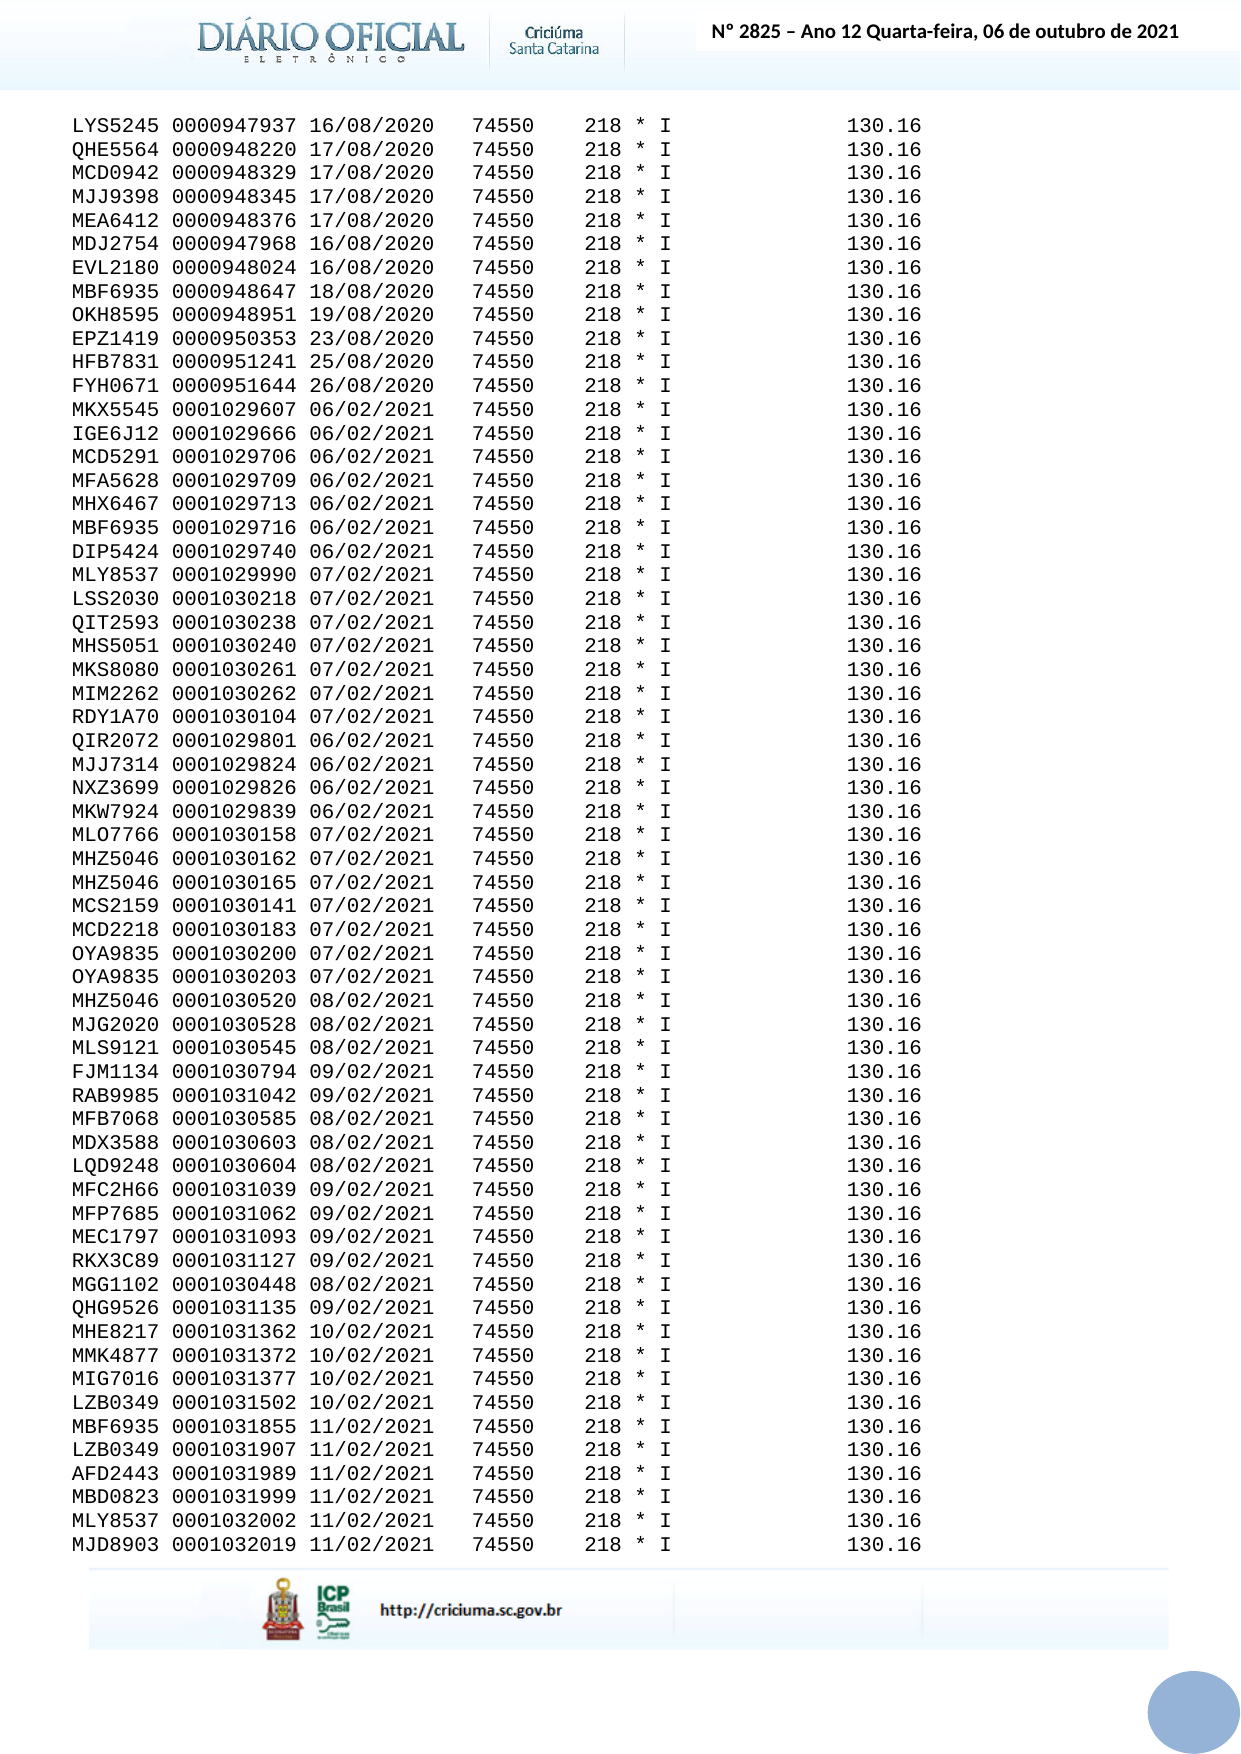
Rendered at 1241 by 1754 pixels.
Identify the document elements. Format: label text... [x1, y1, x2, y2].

text LSS2030 0001030218 07/02/2021 74550 218 * I 130.16 [59, 588, 1181, 612]
text DIP5424 0001029740 06/02/2021 74550 218 * I 130.16 [59, 541, 1181, 564]
text FJM1134 0001030794 09/02/2021 74550 218 * I 130.16 [59, 1061, 1181, 1084]
text OYA9835 0001030203 07/02/2021 74550 218 * I 130.16 [59, 966, 1181, 990]
text MJJ9398 0000948345 17/08/2020 74550 218 * I 130.16 [59, 186, 1181, 210]
text RKX3C89 0001031127 09/02/2021 74550 218 * I 130.16 [59, 1250, 1181, 1274]
text MFC2H66 0001031039 09/02/2021 74550 218 * I 130.16 [59, 1179, 1181, 1203]
text OYA9835 0001030200 07/02/2021 74550 218 * I 130.16 [59, 943, 1181, 966]
text MHX6467 0001029713 06/02/2021 74550 218 * I 130.16 [59, 493, 1181, 517]
text MLY8537 0001029990 07/02/2021 74550 218 * I 130.16 [59, 564, 1181, 588]
text MKX5545 0001029607 06/02/2021 74550 218 * I 130.16 [59, 399, 1181, 422]
text MLO7766 0001030158 07/02/2021 74550 218 * I 130.16 [59, 824, 1181, 848]
text MEC1797 0001031093 09/02/2021 74550 218 * I 130.16 [59, 1226, 1181, 1250]
text MFA5628 0001029709 06/02/2021 74550 218 * I 130.16 [59, 470, 1181, 493]
text QHE5564 0000948220 17/08/2020 74550 218 * I 130.16 [59, 139, 1181, 162]
text MDJ2754 0000947968 16/08/2020 74550 218 * I 130.16 [59, 233, 1181, 257]
text EPZ1419 0000950353 23/08/2020 74550 218 * I 130.16 [59, 328, 1181, 352]
text AFD2443 0001031989 11/02/2021 74550 218 * I 130.16 [59, 1463, 1181, 1487]
text MDX3588 0001030603 08/02/2021 74550 218 * I 130.16 [59, 1132, 1181, 1156]
text MBF6935 0000948647 18/08/2020 74550 218 * I 130.16 [59, 281, 1181, 304]
text HFB7831 0000951241 25/08/2020 74550 218 * I 130.16 [59, 352, 1181, 375]
text LQD9248 0001030604 08/02/2021 74550 218 * I 130.16 [59, 1156, 1181, 1179]
text MIM2262 0001030262 07/02/2021 74550 218 * I 130.16 [59, 683, 1181, 706]
text QIR2072 0001029801 06/02/2021 74550 218 * I 130.16 [59, 730, 1181, 753]
text MBF6935 0001031855 11/02/2021 74550 218 * I 130.16 [59, 1416, 1181, 1439]
text MCD5291 0001029706 06/02/2021 74550 218 * I 130.16 [59, 446, 1181, 470]
text MKW7924 0001029839 06/02/2021 74550 218 * I 130.16 [59, 801, 1181, 824]
text RAB9985 0001031042 09/02/2021 74550 218 * I 130.16 [59, 1084, 1181, 1108]
text MCS2159 0001030141 07/02/2021 74550 218 * I 130.16 [59, 895, 1181, 919]
text MCD2218 0001030183 07/02/2021 74550 218 * I 130.16 [59, 919, 1181, 943]
text IGE6J12 0001029666 06/02/2021 74550 218 * I 130.16 [59, 422, 1181, 446]
text MCD0942 0000948329 17/08/2020 74550 218 * I 130.16 [59, 162, 1181, 186]
text LZB0349 0001031907 11/02/2021 74550 218 * I 130.16 [59, 1439, 1181, 1463]
text QIT2593 0001030238 07/02/2021 74550 218 * I 130.16 [59, 612, 1181, 635]
text MHS5051 0001030240 07/02/2021 74550 218 * I 130.16 [59, 635, 1181, 659]
text EVL2180 0000948024 16/08/2020 74550 218 * I 130.16 [59, 257, 1181, 281]
text OKH8595 0000948951 19/08/2020 74550 218 * I 130.16 [59, 304, 1181, 328]
text MLY8537 0001032002 11/02/2021 74550 218 * I 130.16 [59, 1510, 1181, 1534]
text MJD8903 0001032019 11/02/2021 74550 218 * I 130.16 [59, 1534, 1181, 1557]
text MFB7068 0001030585 08/02/2021 74550 218 * I 130.16 [59, 1108, 1181, 1132]
text QHG9526 0001031135 09/02/2021 74550 218 * I 130.16 [59, 1297, 1181, 1321]
text MJG2020 0001030528 08/02/2021 74550 218 * I 130.16 [59, 1014, 1181, 1037]
text MLS9121 0001030545 08/02/2021 74550 218 * I 130.16 [59, 1037, 1181, 1061]
text MFP7685 0001031062 09/02/2021 74550 218 * I 130.16 [59, 1203, 1181, 1226]
text MHZ5046 0001030162 07/02/2021 74550 218 * I 130.16 [59, 848, 1181, 872]
text LZB0349 0001031502 10/02/2021 74550 218 * I 130.16 [59, 1392, 1181, 1416]
text RDY1A70 0001030104 07/02/2021 74550 218 * I 130.16 [59, 706, 1181, 730]
text MGG1102 0001030448 08/02/2021 74550 218 * I 130.16 [59, 1274, 1181, 1297]
text LYS5245 0000947937 16/08/2020 74550 218 * I 130.16 [59, 115, 1181, 139]
text MKS8080 0001030261 07/02/2021 74550 218 * I 130.16 [59, 659, 1181, 683]
text MJJ7314 0001029824 06/02/2021 74550 218 * I 130.16 [59, 753, 1181, 777]
text MHZ5046 0001030165 07/02/2021 74550 218 * I 130.16 [59, 872, 1181, 895]
text MIG7016 0001031377 10/02/2021 74550 218 * I 130.16 [59, 1368, 1181, 1392]
text MEA6412 0000948376 17/08/2020 74550 218 * I 130.16 [59, 210, 1181, 233]
text MHE8217 0001031362 10/02/2021 74550 218 * I 130.16 [59, 1321, 1181, 1345]
text MBF6935 0001029716 06/02/2021 74550 218 * I 130.16 [59, 517, 1181, 541]
text FYH0671 0000951644 26/08/2020 74550 218 * I 130.16 [59, 375, 1181, 399]
text MHZ5046 0001030520 08/02/2021 74550 218 * I 130.16 [59, 990, 1181, 1014]
text MMK4877 0001031372 10/02/2021 74550 218 * I 130.16 [59, 1345, 1181, 1368]
text MBD0823 0001031999 11/02/2021 74550 218 * I 130.16 [59, 1487, 1181, 1510]
text NXZ3699 0001029826 06/02/2021 74550 218 * I 130.16 [59, 777, 1181, 801]
